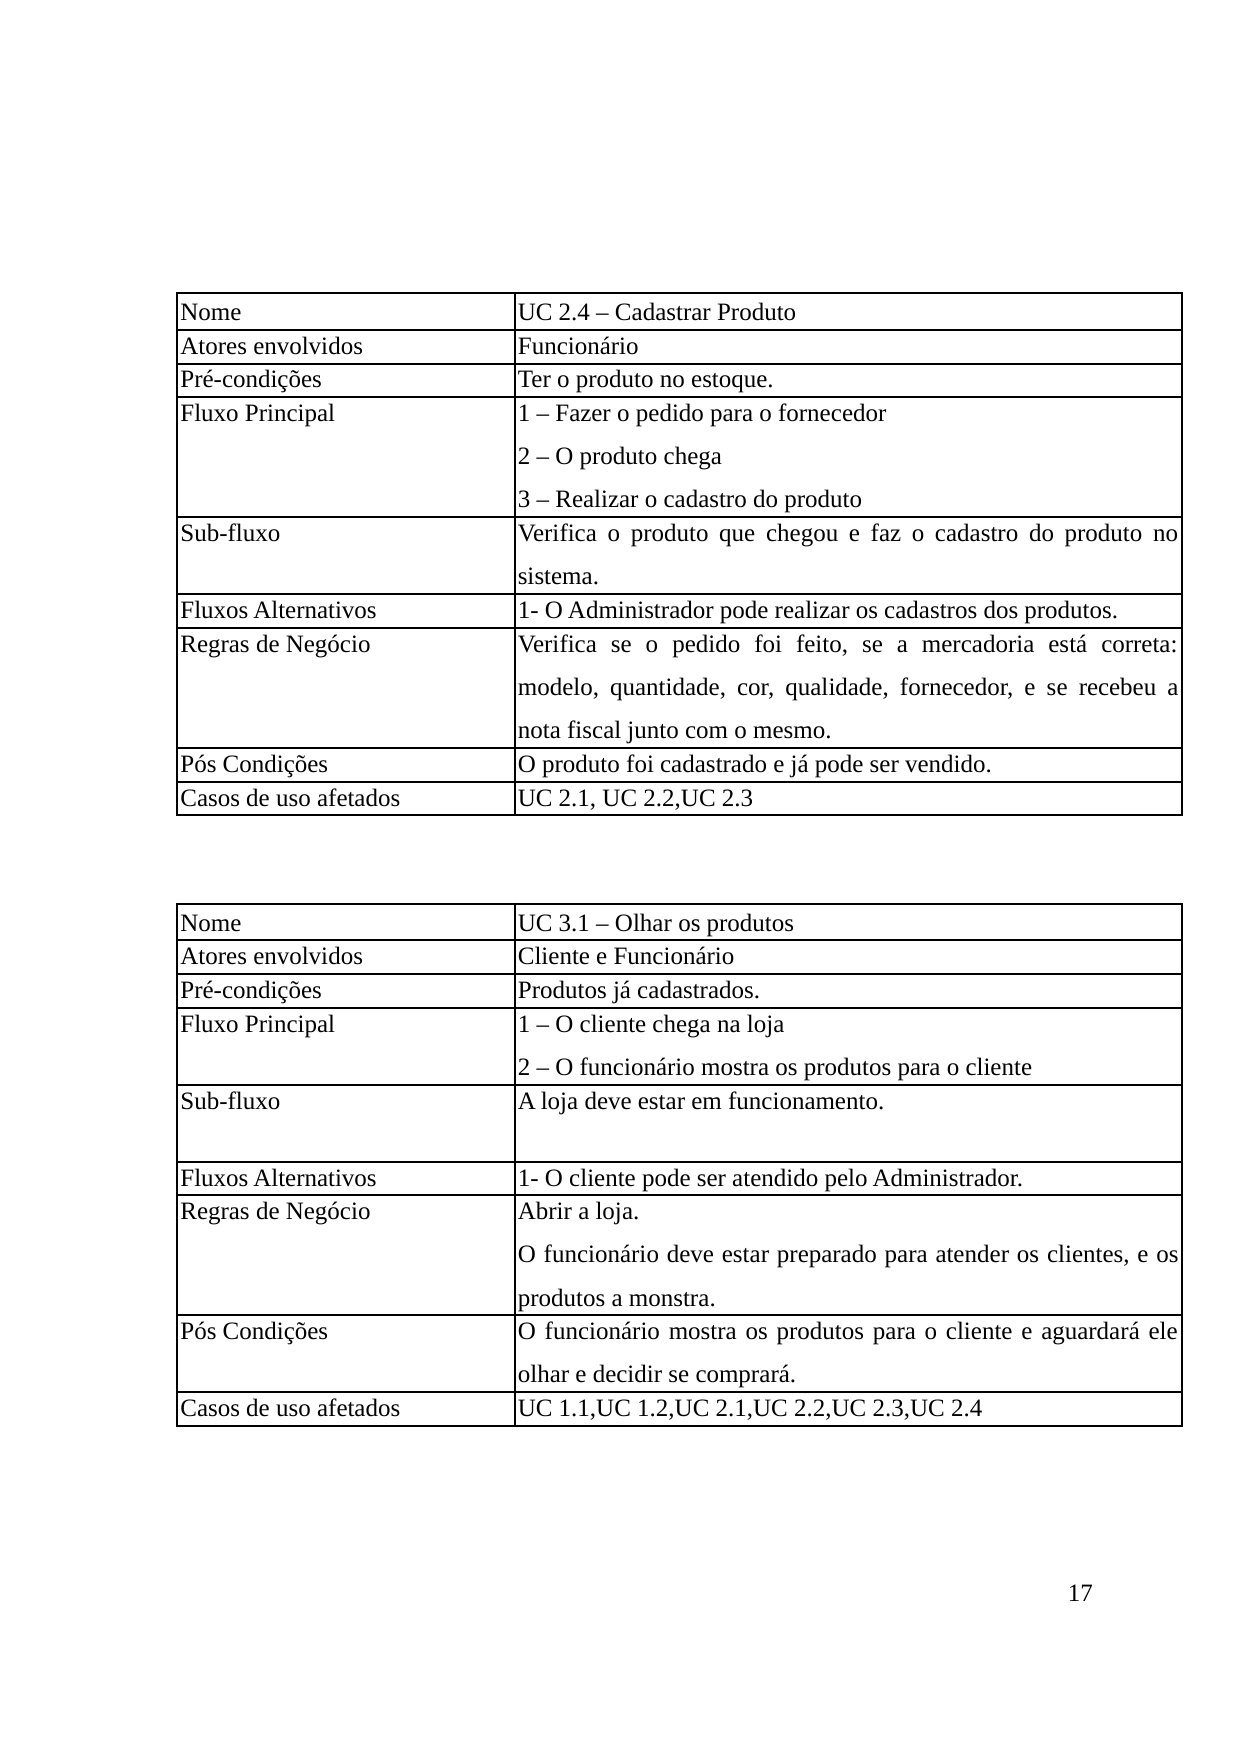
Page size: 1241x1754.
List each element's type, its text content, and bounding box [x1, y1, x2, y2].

table_cell Sub-fluxo [178, 518, 514, 593]
table_cell Fluxo Principal [178, 1009, 514, 1084]
table_cell Casos de uso afetados [178, 1393, 514, 1425]
table_cell Produtos já cadastrados. [516, 975, 1181, 1007]
table_cell Fluxos Alternativos [178, 595, 514, 627]
table_cell Atores envolvidos [178, 941, 514, 973]
table_header UC 2.4 – Cadastrar Produto [516, 294, 1181, 329]
table_cell UC 2.1, UC 2.2,UC 2.3 [516, 783, 1181, 814]
table_cell 1- O Administrador pode realizar os cadastros dos produtos. [516, 595, 1181, 627]
table_cell Verifica se o pedido foi feito, se a mercadoria está correta: modelo, quantidade, cor, qualidade, fornecedor, e se recebeu a nota fiscal junto com o mesmo. [516, 629, 1181, 747]
table_cell Verifica o produto que chegou e faz o cadastro do produto no sistema. [516, 518, 1181, 593]
table_header Nome [178, 294, 514, 329]
table_cell Pós Condições [178, 1316, 514, 1391]
table_cell Atores envolvidos [178, 331, 514, 362]
table_cell Funcionário [516, 331, 1181, 362]
table_cell Pré-condições [178, 975, 514, 1007]
table_header Nome [178, 905, 514, 939]
table_cell Fluxos Alternativos [178, 1163, 514, 1194]
table_cell Abrir a loja. O funcionário deve estar preparado para atender os clientes, e os produtos a monstra. [516, 1196, 1181, 1314]
table_cell Fluxo Principal [178, 398, 514, 516]
table_header UC 3.1 – Olhar os produtos [516, 905, 1181, 939]
table_cell O funcionário mostra os produtos para o cliente e aguardará ele olhar e decidir se comprará. [516, 1316, 1181, 1391]
table_cell A loja deve estar em funcionamento. [516, 1086, 1181, 1161]
table_cell Pós Condições [178, 749, 514, 781]
table_cell O produto foi cadastrado e já pode ser vendido. [516, 749, 1181, 781]
table_cell Sub-fluxo [178, 1086, 514, 1161]
table_cell 1 – O cliente chega na loja 2 – O funcionário mostra os produtos para o cliente [516, 1009, 1181, 1084]
table_cell 1- O cliente pode ser atendido pelo Administrador. [516, 1163, 1181, 1194]
table_cell Ter o produto no estoque. [516, 365, 1181, 396]
table_cell Cliente e Funcionário [516, 941, 1181, 973]
table_cell Regras de Negócio [178, 629, 514, 747]
table_cell 1 – Fazer o pedido para o fornecedor 2 – O produto chega 3 – Realizar o cadastro do produto [516, 398, 1181, 516]
table_cell UC 1.1,UC 1.2,UC 2.1,UC 2.2,UC 2.3,UC 2.4 [516, 1393, 1181, 1425]
table_cell Pré-condições [178, 365, 514, 396]
table_cell Casos de uso afetados [178, 783, 514, 814]
table_cell Regras de Negócio [178, 1196, 514, 1314]
